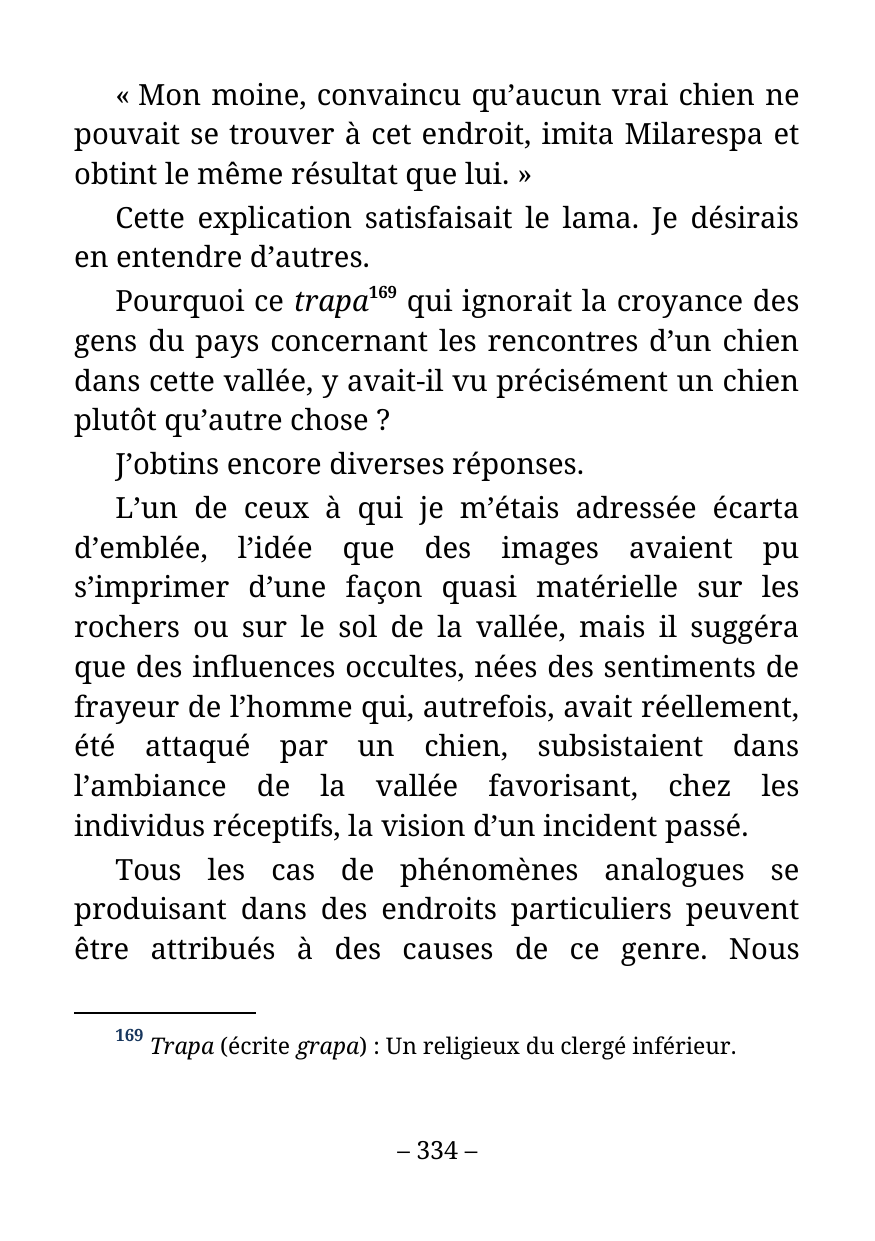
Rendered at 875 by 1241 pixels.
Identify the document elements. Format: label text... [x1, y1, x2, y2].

text J’obtins encore diverses réponses. [74, 443, 800, 483]
text Pourquoi ce trapa qui ignorait la croyance des gens du pays concernant les rencontres d’un chien dans cette vallée, y avait-il vu précisément un chien plutôt qu’autre chose ? [74, 281, 800, 439]
text L’un de ceux à qui je m’étais adressée écarta d’emblée, l’idée que des images avaient pu s’imprimer d’une façon quasi matérielle sur les rochers ou sur le sol de la vallée, mais il suggéra que des influences occultes, nées des sentiments de frayeur de l’homme qui, autrefois, avait réellement, été attaqué par un chien, subsistaient dans l’ambiance de la vallée favorisant, chez les individus réceptifs, la vision d’un incident passé. [74, 487, 800, 844]
text Cette explication satisfaisait le lama. Je désirais en entendre d’autres. [74, 197, 800, 276]
text « Mon moine, convaincu qu’aucun vrai chien ne pouvait se trouver à cet endroit, imita Milarespa et obtint le même résultat que lui. » [74, 74, 800, 193]
text Tous les cas de phénomènes analogues se produisant dans des endroits particuliers peuvent être attribués à des causes de ce genre. Nous [74, 849, 800, 968]
text Trapa (écrite grapa) : Un religieux du clergé inférieur. [74, 1023, 800, 1063]
